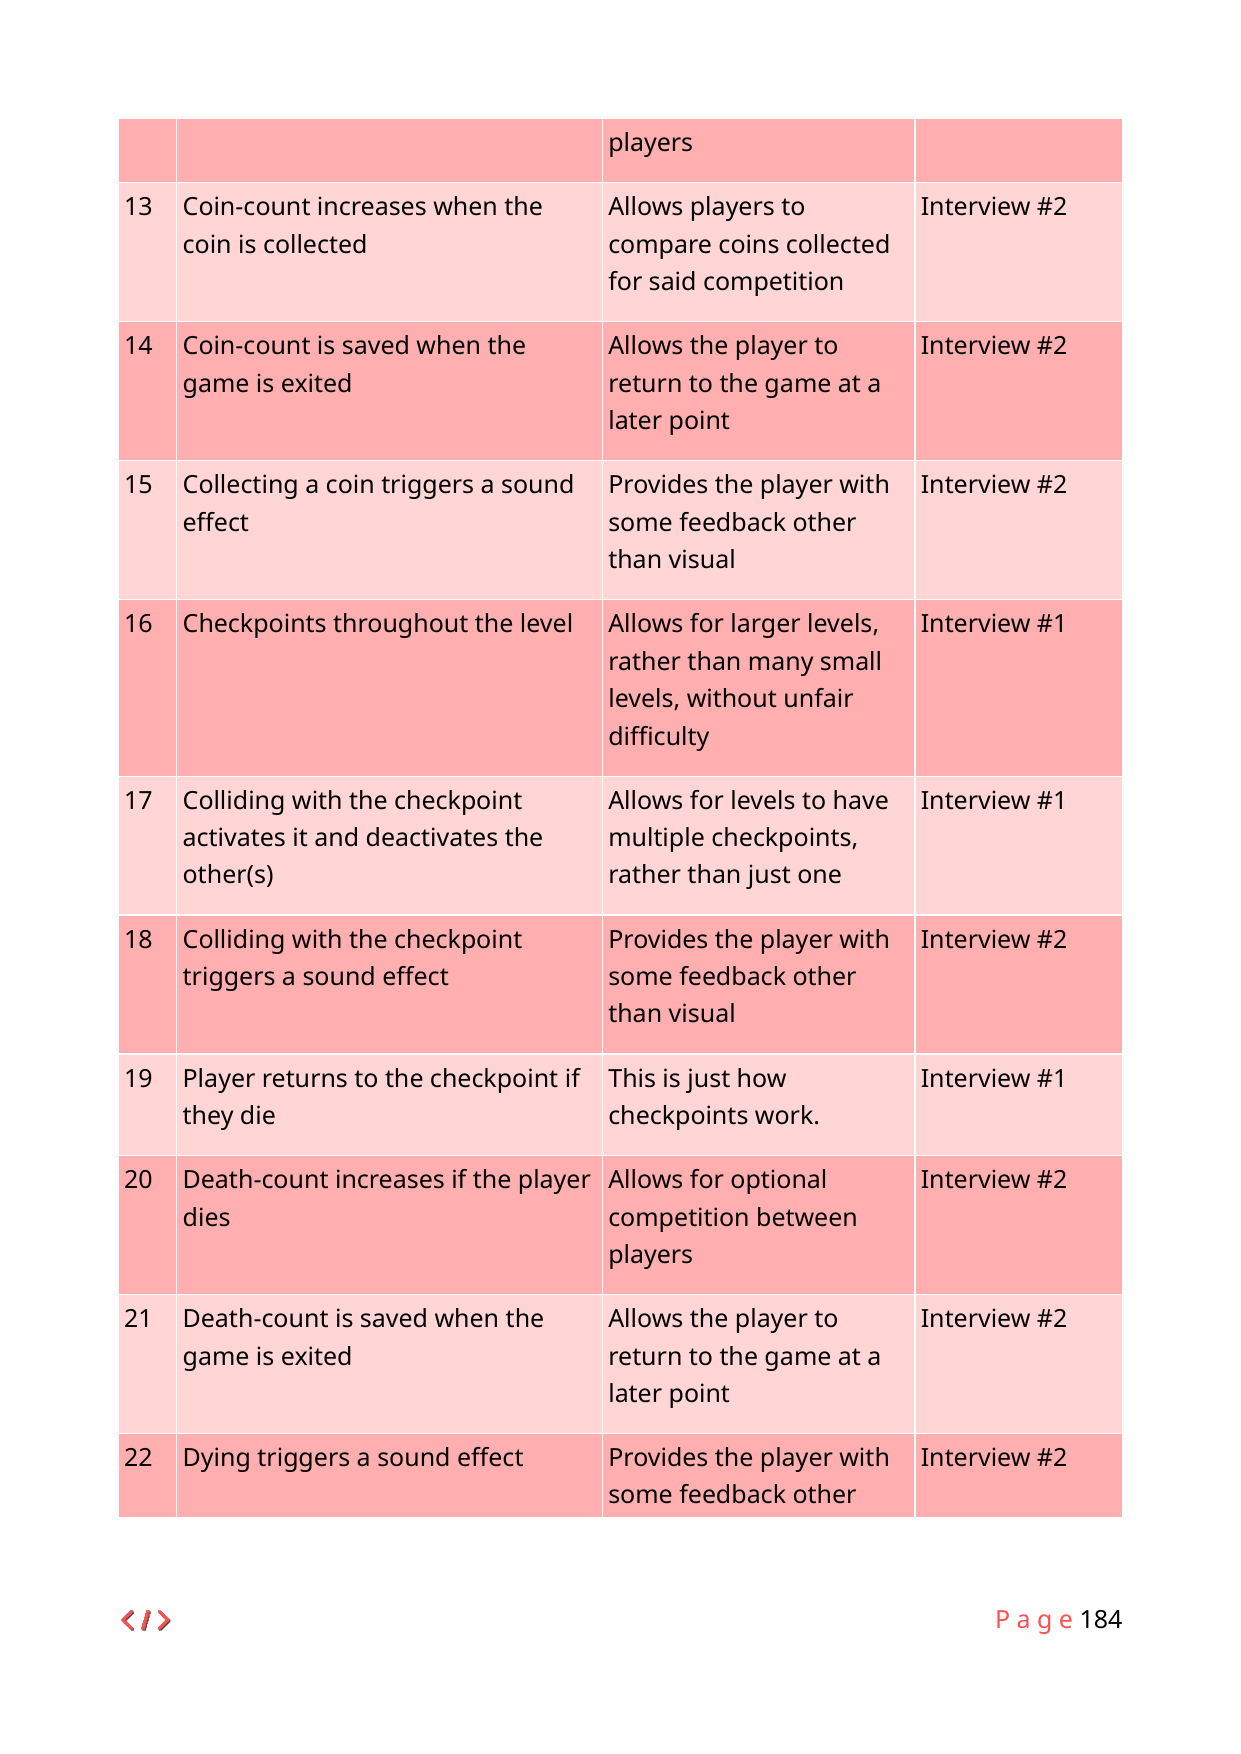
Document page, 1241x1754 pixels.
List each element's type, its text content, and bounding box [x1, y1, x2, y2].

table_cell Provides the player with some feedback other than visual [603, 916, 914, 1053]
table_cell Interview #2 [916, 183, 1122, 321]
table_cell Colliding with the checkpoint activates it and deactivates the other(s) [177, 777, 602, 914]
table_cell Interview #1 [916, 777, 1122, 914]
table_cell 21 [119, 1295, 176, 1433]
table_cell Death-count increases if the player dies [177, 1156, 602, 1294]
table_cell [119, 119, 176, 182]
table_cell Death-count is saved when the game is exited [177, 1295, 602, 1433]
table_cell 18 [119, 916, 176, 1053]
table_cell Provides the player with some feedback other [603, 1434, 914, 1517]
table_cell Provides the player with some feedback other than visual [603, 461, 914, 599]
table_cell Interview #2 [916, 461, 1122, 599]
table_cell 20 [119, 1156, 176, 1294]
table_cell players [603, 119, 914, 182]
table_cell Interview #2 [916, 1295, 1122, 1433]
table_cell Interview #1 [916, 600, 1122, 776]
table_cell Interview #2 [916, 1434, 1122, 1517]
table_cell [916, 119, 1122, 182]
table_cell 16 [119, 600, 176, 776]
table_cell Allows for levels to have multiple checkpoints, rather than just one [603, 777, 914, 914]
table_cell Interview #2 [916, 916, 1122, 1053]
table_cell Coin-count is saved when the game is exited [177, 322, 602, 460]
table_cell Collecting a coin triggers a sound effect [177, 461, 602, 599]
table_cell Interview #2 [916, 1156, 1122, 1294]
table_cell This is just how checkpoints work. [603, 1055, 914, 1155]
table_cell 17 [119, 777, 176, 914]
table_cell Allows players to compare coins collected for said competition [603, 183, 914, 321]
table_cell Dying triggers a sound effect [177, 1434, 602, 1517]
table_cell [177, 119, 602, 182]
table_cell Checkpoints throughout the level [177, 600, 602, 776]
table_cell Allows for optional competition between players [603, 1156, 914, 1294]
table_cell Colliding with the checkpoint triggers a sound effect [177, 916, 602, 1053]
table_cell Allows the player to return to the game at a later point [603, 1295, 914, 1433]
table_cell Interview #1 [916, 1055, 1122, 1155]
table_cell 13 [119, 183, 176, 321]
table_cell 14 [119, 322, 176, 460]
table_cell Player returns to the checkpoint if they die [177, 1055, 602, 1155]
table_cell 15 [119, 461, 176, 599]
table_cell 19 [119, 1055, 176, 1155]
table_cell 22 [119, 1434, 176, 1517]
picture [116, 1591, 175, 1649]
table_cell Allows for larger levels, rather than many small levels, without unfair difficulty [603, 600, 914, 776]
table_cell Interview #2 [916, 322, 1122, 460]
table_cell Allows the player to return to the game at a later point [603, 322, 914, 460]
table_cell Coin-count increases when the coin is collected [177, 183, 602, 321]
